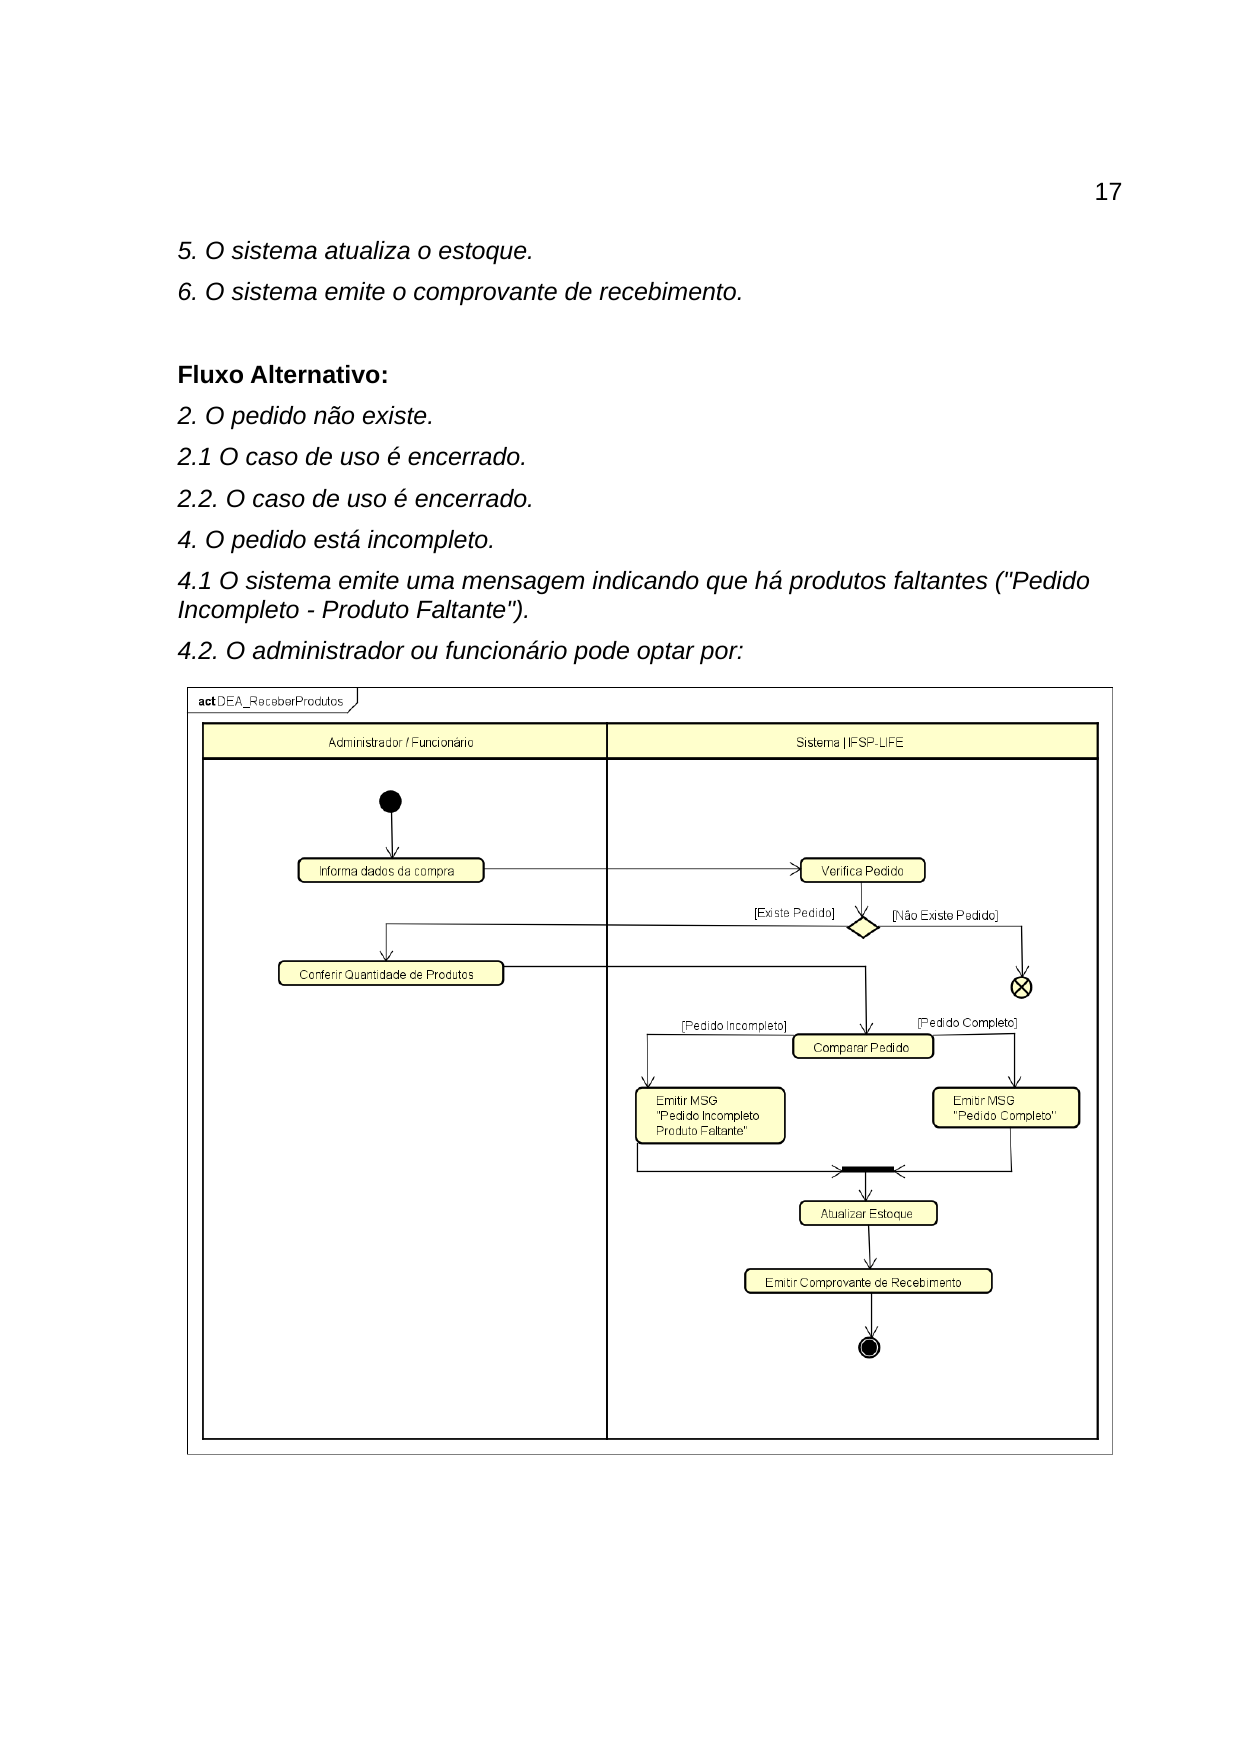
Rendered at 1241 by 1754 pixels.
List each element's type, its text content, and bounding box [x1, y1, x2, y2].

text 2. O pedido não existe. [177, 401, 1122, 430]
text 4. O pedido está incompleto. [177, 525, 1122, 554]
text 2.1 O caso de uso é encerrado. [177, 442, 1122, 471]
text Fluxo Alternativo: [177, 360, 1122, 389]
text 2.2. O caso de uso é encerrado. [177, 484, 1122, 512]
text 6. O sistema emite o comprovante de recebimento. [177, 277, 1122, 306]
text 4.1 O sistema emite uma mensagem indicando que há produtos faltantes ("Pedido Incompleto - Produto Faltante"). [177, 566, 1122, 624]
text 4.2. O administrador ou funcionário pode optar por: [177, 636, 1122, 665]
text 5. O sistema atualiza o estoque. [177, 236, 1122, 265]
